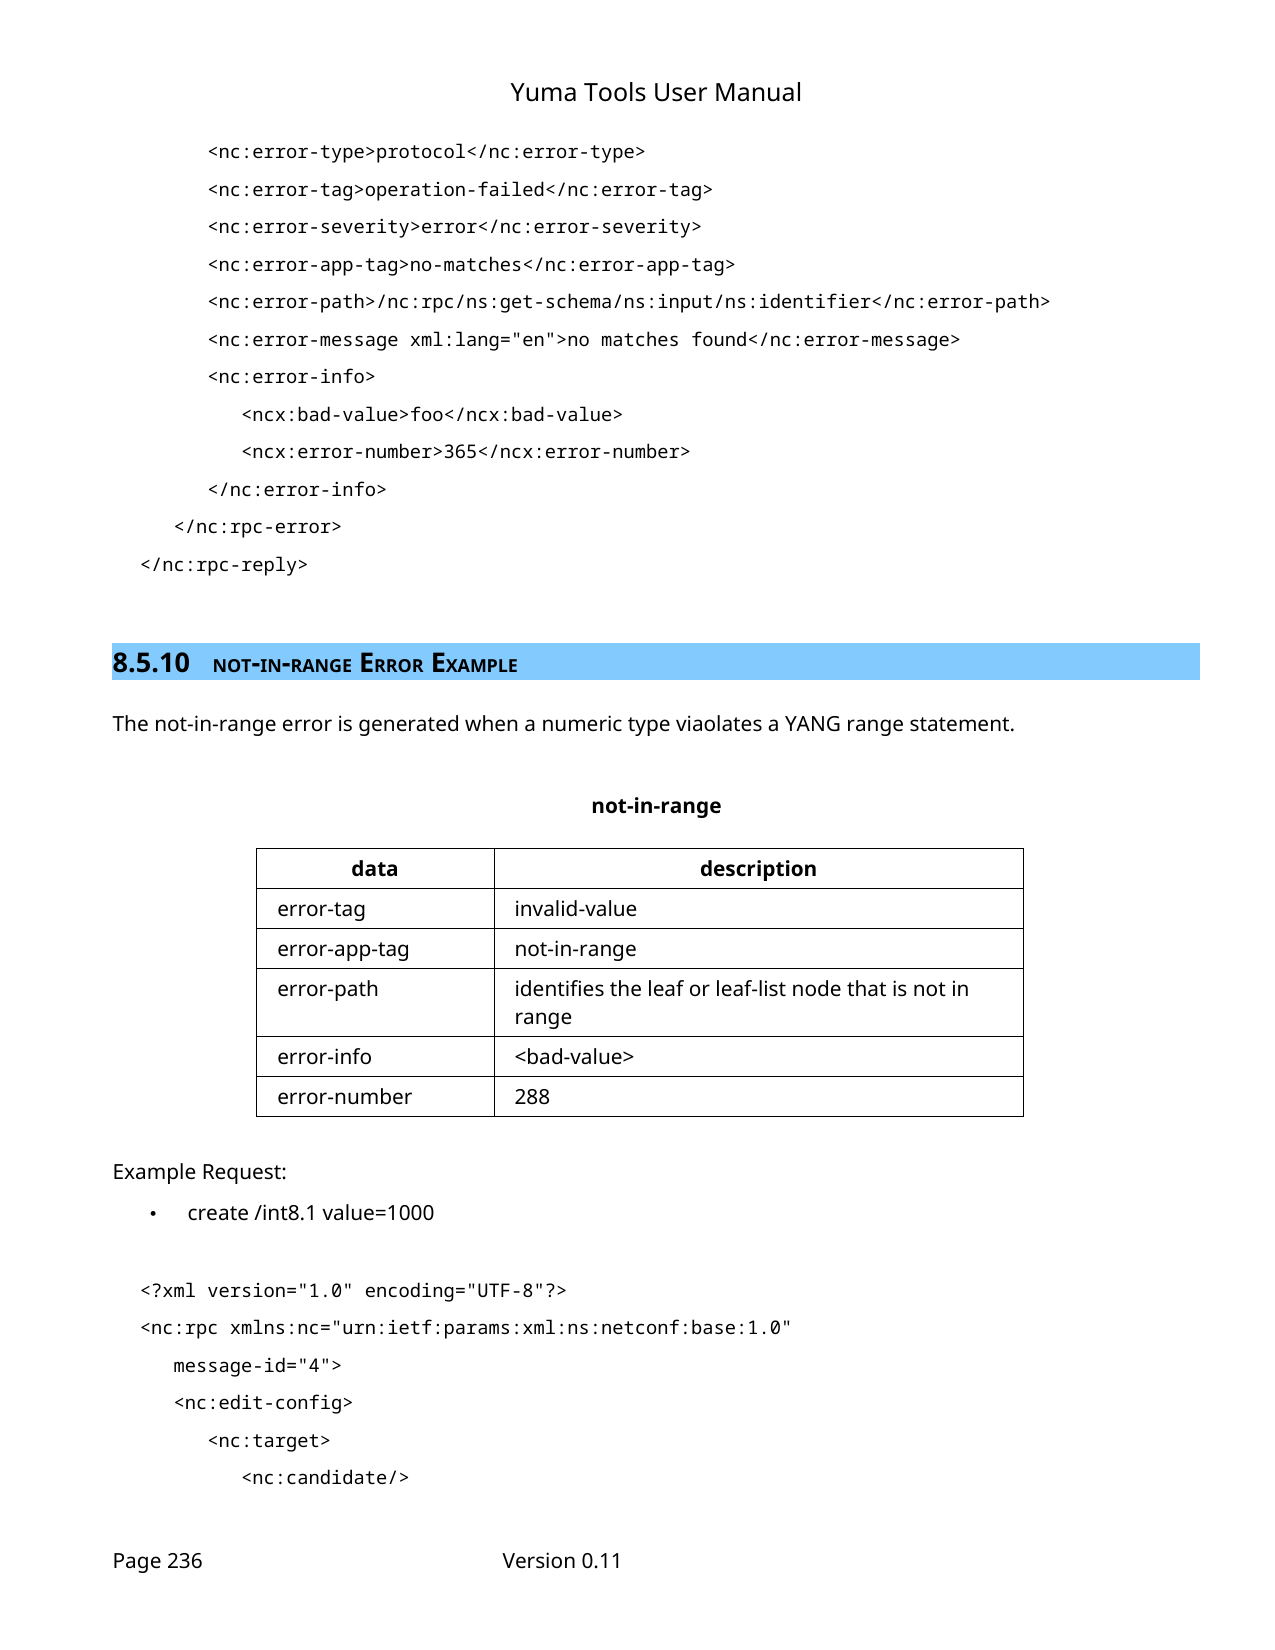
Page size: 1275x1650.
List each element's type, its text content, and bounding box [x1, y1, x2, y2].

text <nc:rpc xmlns:nc="urn:ietf:params:xml:ns:netconf:base:1.0" [139, 1314, 1200, 1340]
text <nc:error-app-tag>no-matches</nc:error-app-tag> [139, 251, 1200, 277]
text <nc:error-type>protocol</nc:error-type> [139, 138, 1200, 164]
text <nc:error-tag>operation-failed</nc:error-tag> [139, 176, 1200, 202]
text Example Request: [112, 1157, 1200, 1186]
text <nc:error-message xml:lang="en">no matches found</nc:error-message> [139, 326, 1200, 352]
text <nc:edit-config> [139, 1389, 1200, 1415]
list create /int8.1 value=1000 [150, 1198, 1200, 1227]
table_header description [495, 849, 1023, 888]
table_cell error-path [257, 969, 494, 1036]
table_cell not-in-range [495, 929, 1023, 968]
table_header data [257, 849, 494, 888]
text message-id="4"> [139, 1352, 1200, 1377]
table_cell identifies the leaf or leaf-list node that is not in range [495, 969, 1023, 1036]
text <nc:error-severity>error</nc:error-severity> [139, 213, 1200, 239]
table_cell error-app-tag [257, 929, 494, 968]
text <nc:error-info> [139, 363, 1200, 389]
text <nc:target> [139, 1427, 1200, 1452]
text The not-in-range error is generated when a numeric type viaolates a YANG range statement. [112, 709, 1200, 738]
text <ncx:bad-value>foo</ncx:bad-value> [139, 401, 1200, 427]
table_cell error-tag [257, 889, 494, 928]
subtitle not-in-range [127, 791, 1185, 819]
text </nc:error-info> [139, 476, 1200, 502]
text <ncx:error-number>365</ncx:error-number> [139, 438, 1200, 464]
text </nc:rpc-reply> [139, 551, 1200, 577]
table_cell error-info [257, 1037, 494, 1076]
table_cell 288 [495, 1077, 1023, 1116]
text <nc:error-path>/nc:rpc/ns:get-schema/ns:input/ns:identifier</nc:error-path> [139, 288, 1200, 314]
table_cell error-number [257, 1077, 494, 1116]
table_cell <bad-value> [495, 1037, 1023, 1076]
subtitle not-in-range Error Example [112, 643, 1200, 680]
text </nc:rpc-error> [139, 513, 1200, 539]
text <?xml version="1.0" encoding="UTF-8"?> [139, 1277, 1200, 1302]
table_cell invalid-value [495, 889, 1023, 928]
text <nc:candidate/> [139, 1464, 1200, 1490]
